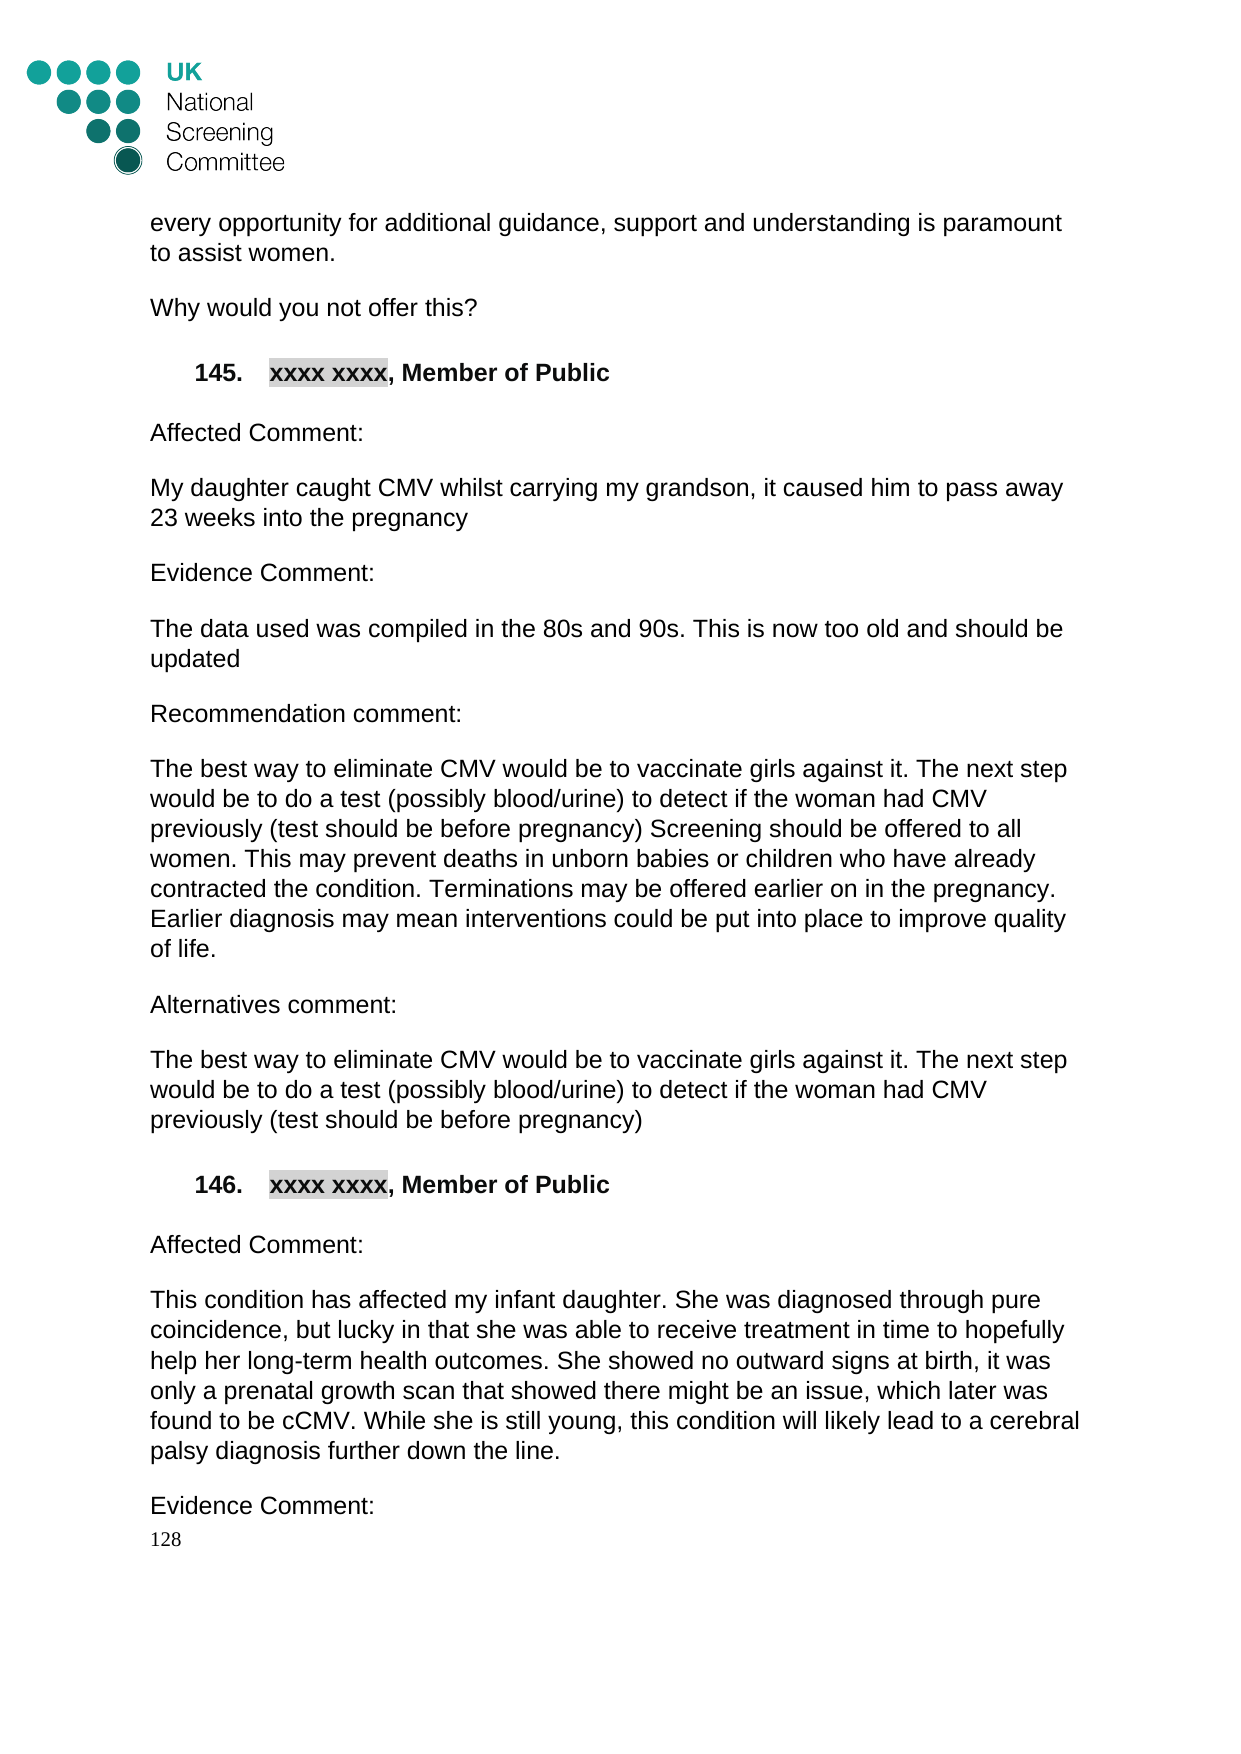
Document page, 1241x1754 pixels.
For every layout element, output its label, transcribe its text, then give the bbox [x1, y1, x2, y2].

text every opportunity for additional guidance, support and understanding is paramount to assist women. [150, 207, 1090, 266]
text The data used was compiled in the 80s and 90s. This is now too old and should be updated [150, 613, 1090, 672]
text Evidence Comment: [150, 558, 1090, 587]
text Why would you not offer this? [150, 293, 1090, 321]
text Alternatives comment: [150, 989, 1090, 1018]
text Recommendation comment: [150, 699, 1090, 727]
text This condition has affected my infant daughter. She was diagnosed through pure coincidence, but lucky in that she was able to receive treatment in time to hopefully help her long-term health outcomes. She showed no outward signs at birth, it was only a prenatal growth scan that showed there might be an issue, which later was found to be cCMV. While she is still young, this condition will likely lead to a cerebral palsy diagnosis further down the line. [150, 1285, 1090, 1465]
text Evidence Comment: [150, 1491, 1090, 1520]
text The best way to eliminate CMV would be to vaccinate girls against it. The next step would be to do a test (possibly blood/urine) to detect if the woman had CMV previously (test should be before pregnancy) Screening should be offered to all women. This may prevent deaths in unborn babies or children who have already contracted the condition. Terminations may be offered earlier on in the pregnancy. Earlier diagnosis may mean interventions could be put into place to improve quality of life. [150, 754, 1090, 963]
list xxxx xxxx, Member of Public [194, 348, 1090, 387]
text Affected Comment: [150, 418, 1090, 447]
text Affected Comment: [150, 1230, 1090, 1259]
text The best way to eliminate CMV would be to vaccinate girls against it. The next step would be to do a test (possibly blood/urine) to detect if the woman had CMV previously (test should be before pregnancy) [150, 1045, 1090, 1134]
text My daughter caught CMV whilst carrying my grandson, it caused him to pass away 23 weeks into the pregnancy [150, 473, 1090, 532]
list xxxx xxxx, Member of Public [194, 1160, 1090, 1199]
